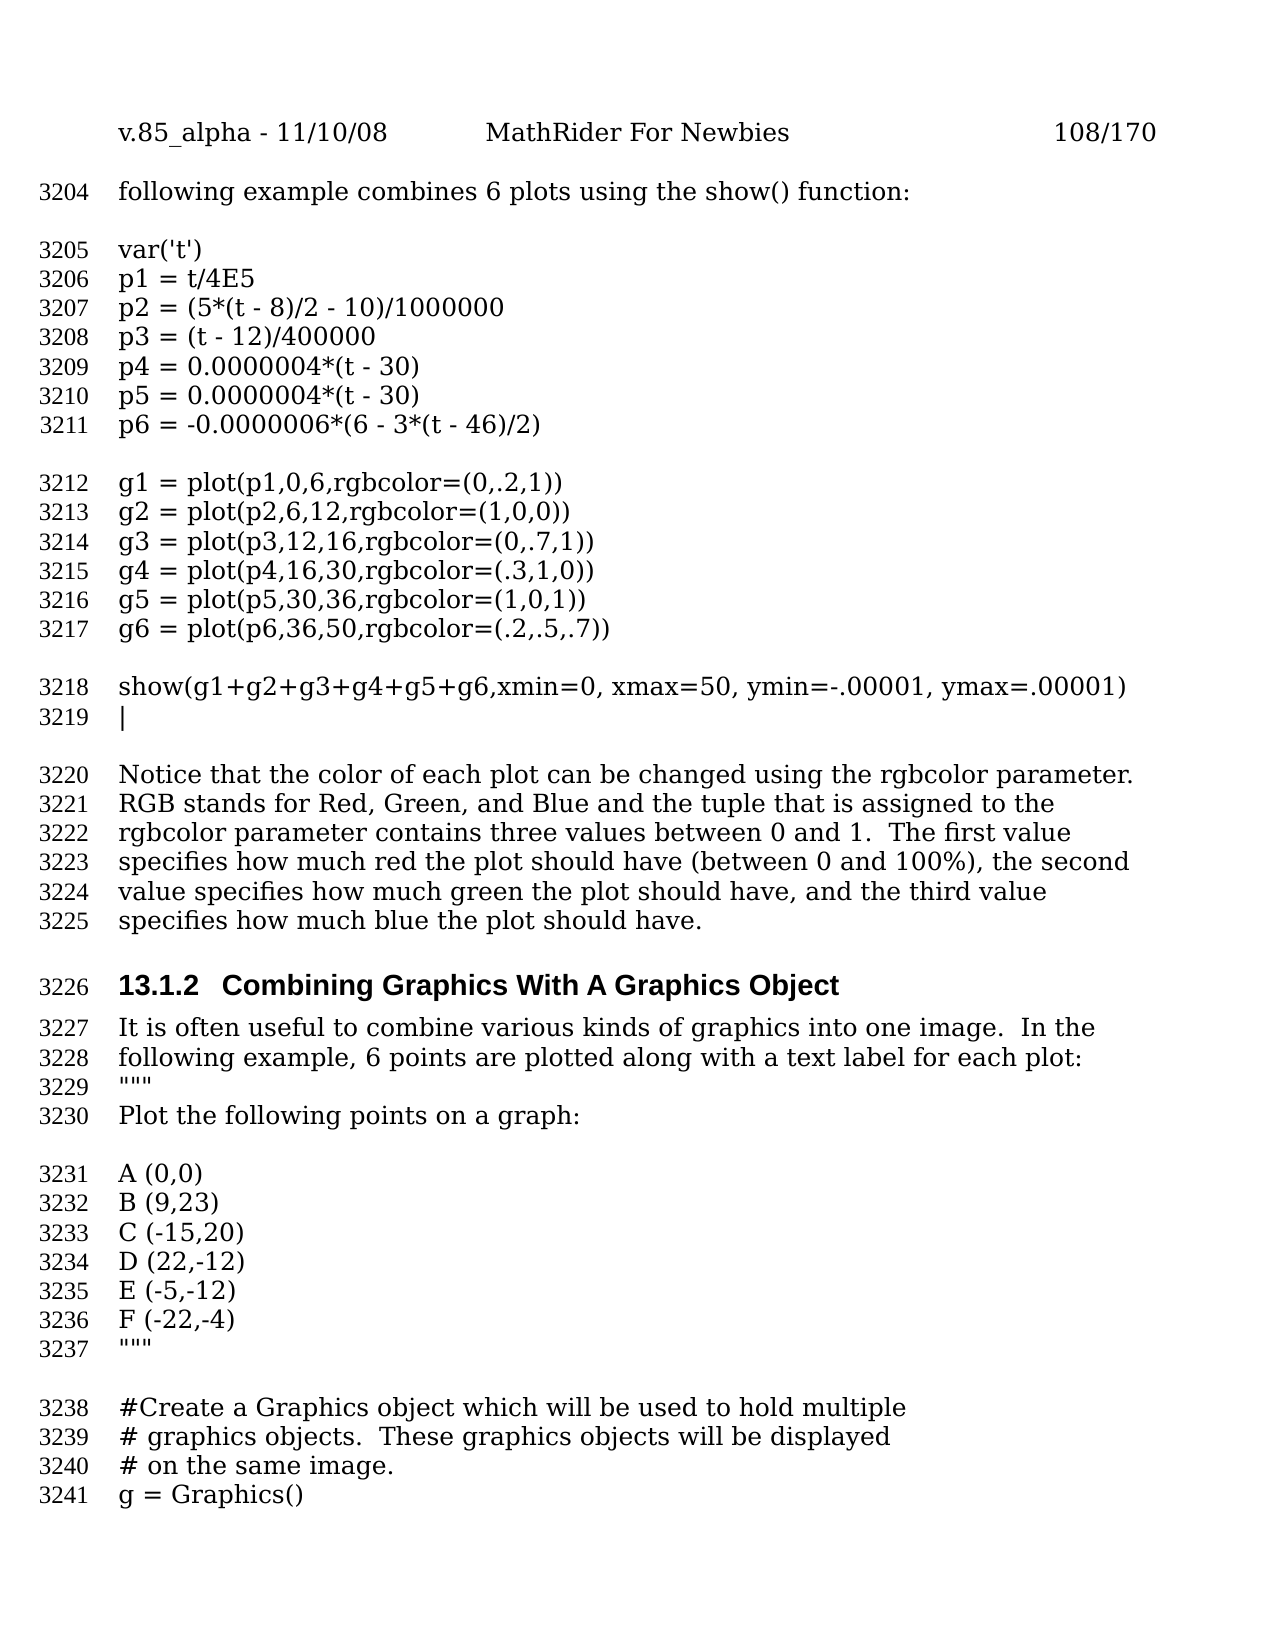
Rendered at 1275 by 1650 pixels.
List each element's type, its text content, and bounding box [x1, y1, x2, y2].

text p1 = t/4E5 [118, 264, 1157, 293]
text It is often useful to combine various kinds of graphics into one image. In the following example, 6 points are plotted along with a text label for each plot: [118, 1014, 1157, 1072]
text g = Graphics() [118, 1480, 1157, 1509]
text F (-22,-4) [118, 1305, 1157, 1334]
text p6 = -0.0000006*(6 - 3*(t - 46)/2) [118, 410, 1157, 439]
text Notice that the color of each plot can be changed using the rgbcolor parameter. RGB stands for Red, Green, and Blue and the tuple that is assigned to the rgbcolor parameter contains three values between 0 and 1. The first value specifies how much red the plot should have (between 0 and 100%), the second value specifies how much green the plot should have, and the third value specifies how much blue the plot should have. [118, 760, 1157, 935]
text g5 = plot(p5,30,36,rgbcolor=(1,0,1)) [118, 585, 1157, 614]
text Plot the following points on a graph: [118, 1101, 1157, 1130]
text B (9,23) [118, 1189, 1157, 1218]
text g2 = plot(p2,6,12,rgbcolor=(1,0,0)) [118, 498, 1157, 527]
text D (22,-12) [118, 1247, 1157, 1276]
text # on the same image. [118, 1451, 1157, 1480]
subtitle Combining Graphics With A Graphics Object [118, 968, 1157, 1002]
text show(g1+g2+g3+g4+g5+g6,xmin=0, xmax=50, ymin=-.00001, ymax=.00001) [118, 673, 1157, 702]
text g1 = plot(p1,0,6,rgbcolor=(0,.2,1)) [118, 468, 1157, 498]
text E (-5,-12) [118, 1276, 1157, 1305]
text | [118, 702, 1157, 731]
text """ [118, 1334, 1157, 1364]
text #Create a Graphics object which will be used to hold multiple [118, 1393, 1157, 1422]
text following example combines 6 plots using the show() function: [118, 177, 1157, 206]
text p3 = (t - 12)/400000 [118, 323, 1157, 352]
text """ [118, 1072, 1157, 1101]
text # graphics objects. These graphics objects will be displayed [118, 1422, 1157, 1451]
text var('t') [118, 235, 1157, 264]
text A (0,0) [118, 1159, 1157, 1189]
text g3 = plot(p3,12,16,rgbcolor=(0,.7,1)) [118, 527, 1157, 556]
text p4 = 0.0000004*(t - 30) [118, 352, 1157, 381]
text p5 = 0.0000004*(t - 30) [118, 381, 1157, 410]
text g6 = plot(p6,36,50,rgbcolor=(.2,.5,.7)) [118, 614, 1157, 643]
text C (-15,20) [118, 1218, 1157, 1247]
text p2 = (5*(t - 8)/2 - 10)/1000000 [118, 293, 1157, 323]
text g4 = plot(p4,16,30,rgbcolor=(.3,1,0)) [118, 556, 1157, 585]
